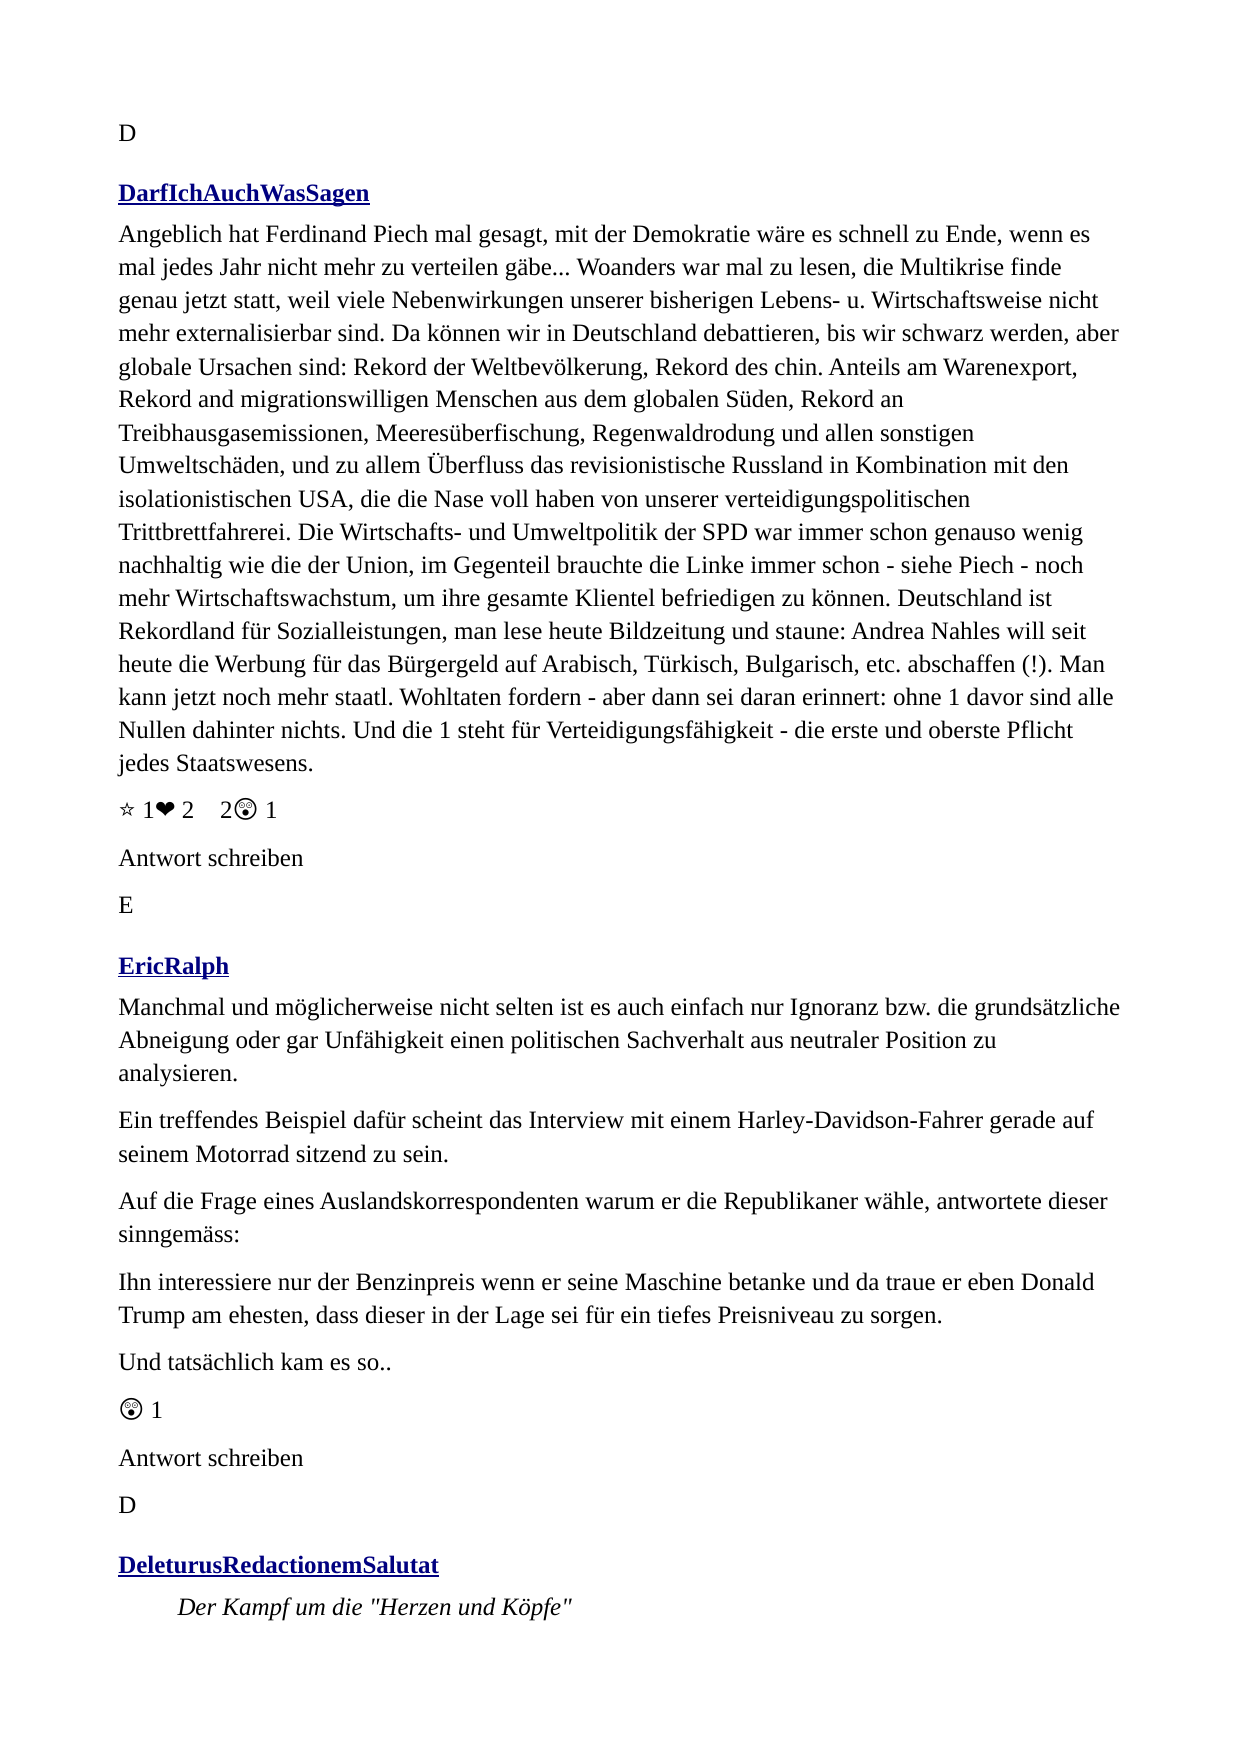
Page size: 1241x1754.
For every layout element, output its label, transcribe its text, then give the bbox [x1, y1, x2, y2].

text D [118, 118, 1122, 147]
text Auf die Frage eines Auslandskorrespondenten warum er die Republikaner wähle, antwortete dieser sinngemäss: [118, 1186, 1122, 1248]
text 😲 1 [118, 1395, 1122, 1424]
text Angeblich hat Ferdinand Piech mal gesagt, mit der Demokratie wäre es schnell zu Ende, wenn es mal jedes Jahr nicht mehr zu verteilen gäbe... Woanders war mal zu lesen, die Multikrise finde genau jetzt statt, weil viele Nebenwirkungen unserer bisherigen Lebens- u. Wirtschaftsweise nicht mehr externalisierbar sind. Da können wir in Deutschland debattieren, bis wir schwarz werden, aber globale Ursachen sind: Rekord der Weltbevölkerung, Rekord des chin. Anteils am Warenexport, Rekord and migrationswilligen Menschen aus dem globalen Süden, Rekord an Treibhausgasemissionen, Meeresüberfischung, Regenwaldrodung und allen sonstigen Umweltschäden, und zu allem Überfluss das revisionistische Russland in Kombination mit den isolationistischen USA, die die Nase voll haben von unserer verteidigungspolitischen Trittbrettfahrerei. Die Wirtschafts- und Umweltpolitik der SPD war immer schon genauso wenig nachhaltig wie die der Union, im Gegenteil brauchte die Linke immer schon - siehe Piech - noch mehr Wirtschaftswachstum, um ihre gesamte Klientel befriedigen zu können. Deutschland ist Rekordland für Sozialleistungen, man lese heute Bildzeitung und staune: Andrea Nahles will seit heute die Werbung für das Bürgergeld auf Arabisch, Türkisch, Bulgarisch, etc. abschaffen (!). Man kann jetzt noch mehr staatl. Wohltaten fordern - aber dann sei daran erinnert: ohne 1 davor sind alle Nullen dahinter nichts. Und die 1 steht für Verteidigungsfähigkeit - die erste und oberste Pflicht jedes Staatswesens. [118, 219, 1122, 777]
text Der Kampf um die "Herzen und Köpfe" [177, 1592, 1063, 1620]
subtitle DarfIchAuchWasSagen [118, 178, 1122, 207]
text E [118, 891, 1122, 919]
text Antwort schreiben [118, 1443, 1122, 1471]
text Ein treffendes Beispiel dafür scheint das Interview mit einem Harley-Davidson-Fahrer gerade auf seinem Motorrad sitzend zu sein. [118, 1106, 1122, 1167]
subtitle DeleturusRedactionemSalutat [118, 1550, 1122, 1579]
text D [118, 1490, 1122, 1519]
subtitle EricRalph [118, 951, 1122, 979]
text Und tatsächlich kam es so.. [118, 1347, 1122, 1376]
text Antwort schreiben [118, 843, 1122, 872]
text Ihn interessiere nur der Benzinpreis wenn er seine Maschine betanke und da traue er eben Donald Trump am ehesten, dass dieser in der Lage sei für ein tiefes Preisniveau zu sorgen. [118, 1267, 1122, 1329]
text Manchmal und möglicherweise nicht selten ist es auch einfach nur Ignoranz bzw. die grundsätzliche Abneigung oder gar Unfähigkeit einen politischen Sachverhalt aus neutraler Position zu analysieren. [118, 992, 1122, 1087]
text ⭐️ 1❤️ 2🤨 2😲 1 [118, 795, 1122, 824]
